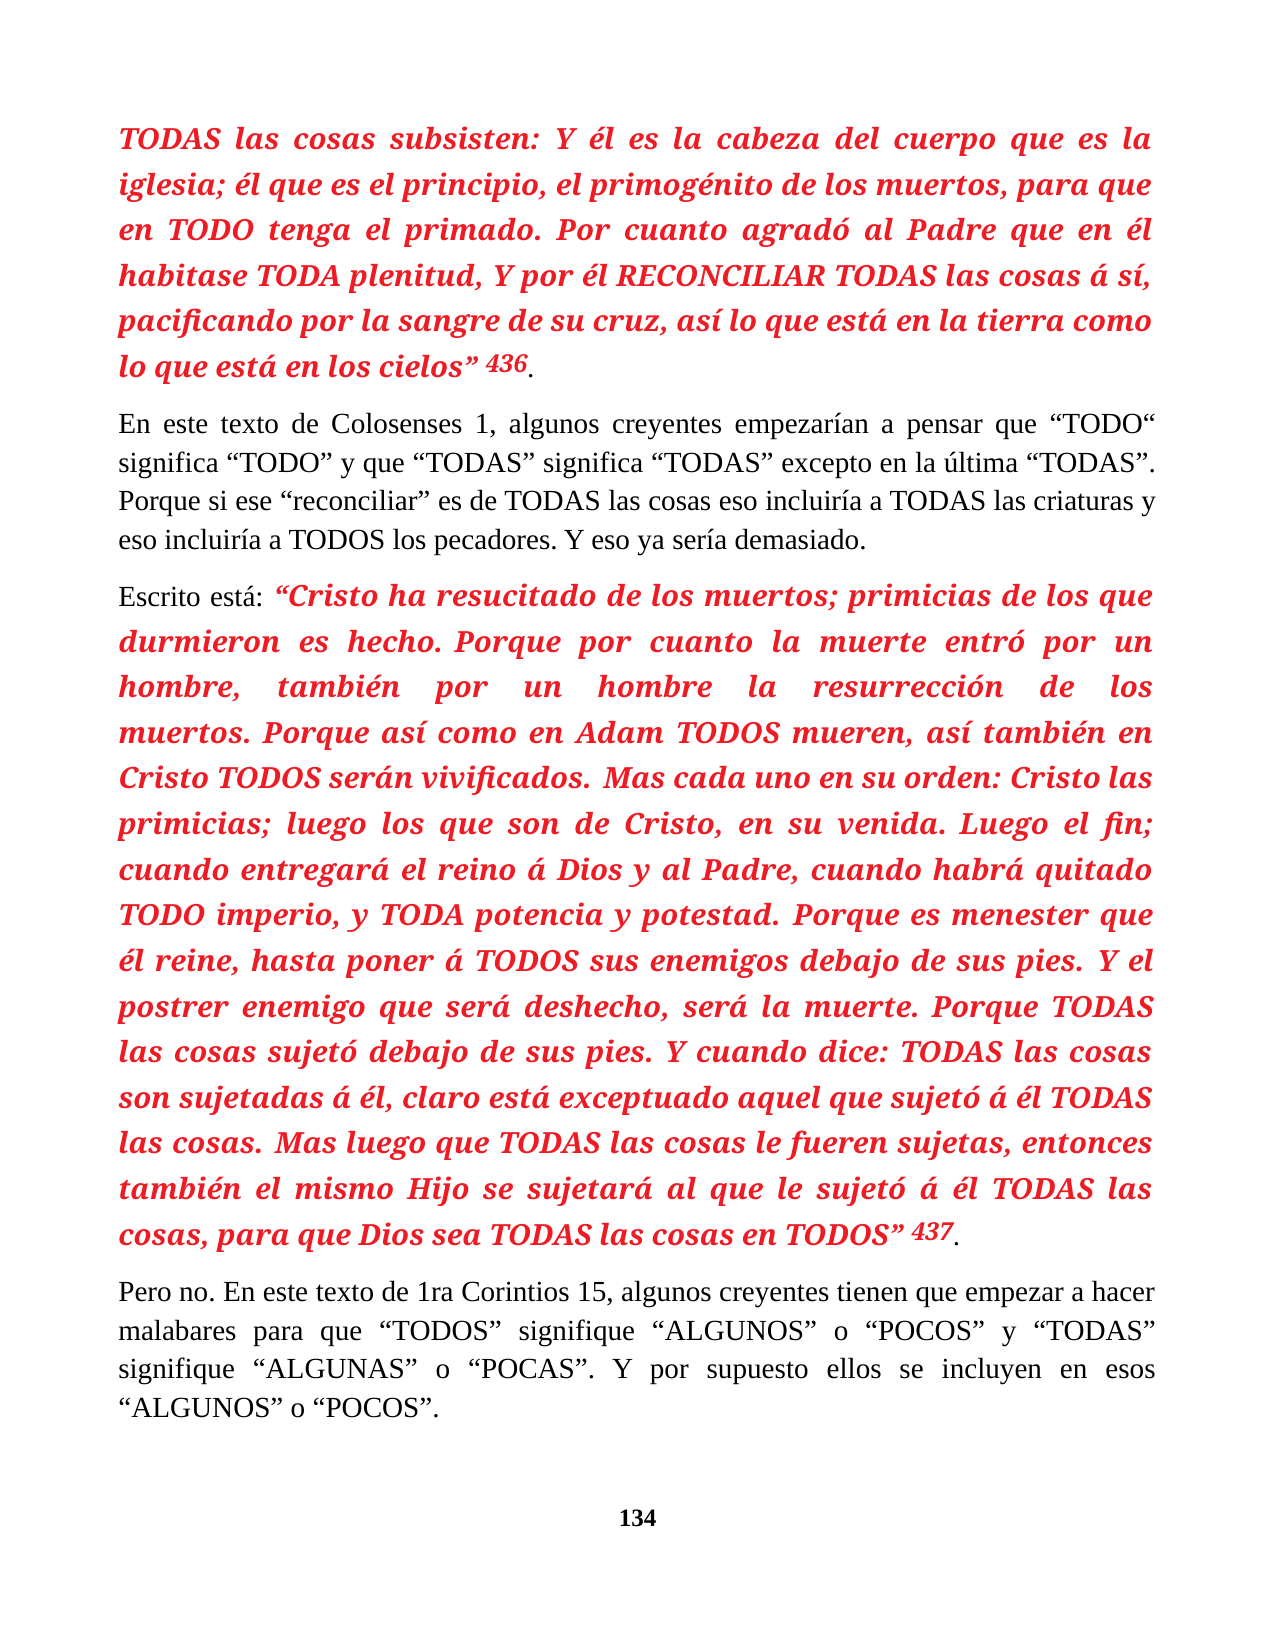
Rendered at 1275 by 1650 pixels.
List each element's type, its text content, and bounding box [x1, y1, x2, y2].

text Escrito está: “Cristo ha resucitado de los muertos; primicias de los que durmieron es hecho. Porque por cuanto la muerte entró por un hombre, también por un hombre la resurrección de los muertos. Porque así como en Adam TODOS mueren, así también en Cristo TODOS serán vivificados. Mas cada uno en su orden: Cristo las primicias; luego los que son de Cristo, en su venida. Luego el fin; cuando entregará el reino á Dios y al Padre, cuando habrá quitado TODO imperio, y TODA potencia y potestad. Porque es menester que él reine, hasta poner á TODOS sus enemigos debajo de sus pies. Y el postrer enemigo que será deshecho, será la muerte. Porque TODAS las cosas sujetó debajo de sus pies. Y cuando dice: TODAS las cosas son sujetadas á él, claro está exceptuado aquel que sujetó á él TODAS las cosas. Mas luego que TODAS las cosas le fueren sujetas, entonces también el mismo Hijo se sujetará al que le sujetó á él TODAS las cosas, para que Dios sea TODAS las cosas en TODOS” . [118, 575, 1157, 1254]
text En este texto de Colosenses 1, algunos creyentes empezarían a pensar que “TODO“ significa “TODO” y que “TODAS” significa “TODAS” excepto en la última “TODAS”. Porque si ese “reconciliar” es de TODAS las cosas eso incluiría a TODAS las criaturas y eso incluiría a TODOS los pecadores. Y eso ya sería demasiado. [118, 406, 1157, 556]
text Pero no. En este texto de 1ra Corintios 15, algunos creyentes tienen que empezar a hacer malabares para que “TODOS” signifique “ALGUNOS” o “POCOS” y “TODAS” signifique “ALGUNAS” o “POCAS”. Y por supuesto ellos se incluyen en esos “ALGUNOS” o “POCOS”. [118, 1274, 1157, 1423]
text TODAS las cosas subsisten: Y él es la cabeza del cuerpo que es la iglesia; él que es el principio, el primogénito de los muertos, para que en TODO tenga el primado. Por cuanto agradó al Padre que en él habitase TODA plenitud, Y por él RECONCILIAR TODAS las cosas á sí, pacificando por la sangre de su cruz, así lo que está en la tierra como lo que está en los cielos” . [118, 118, 1157, 386]
